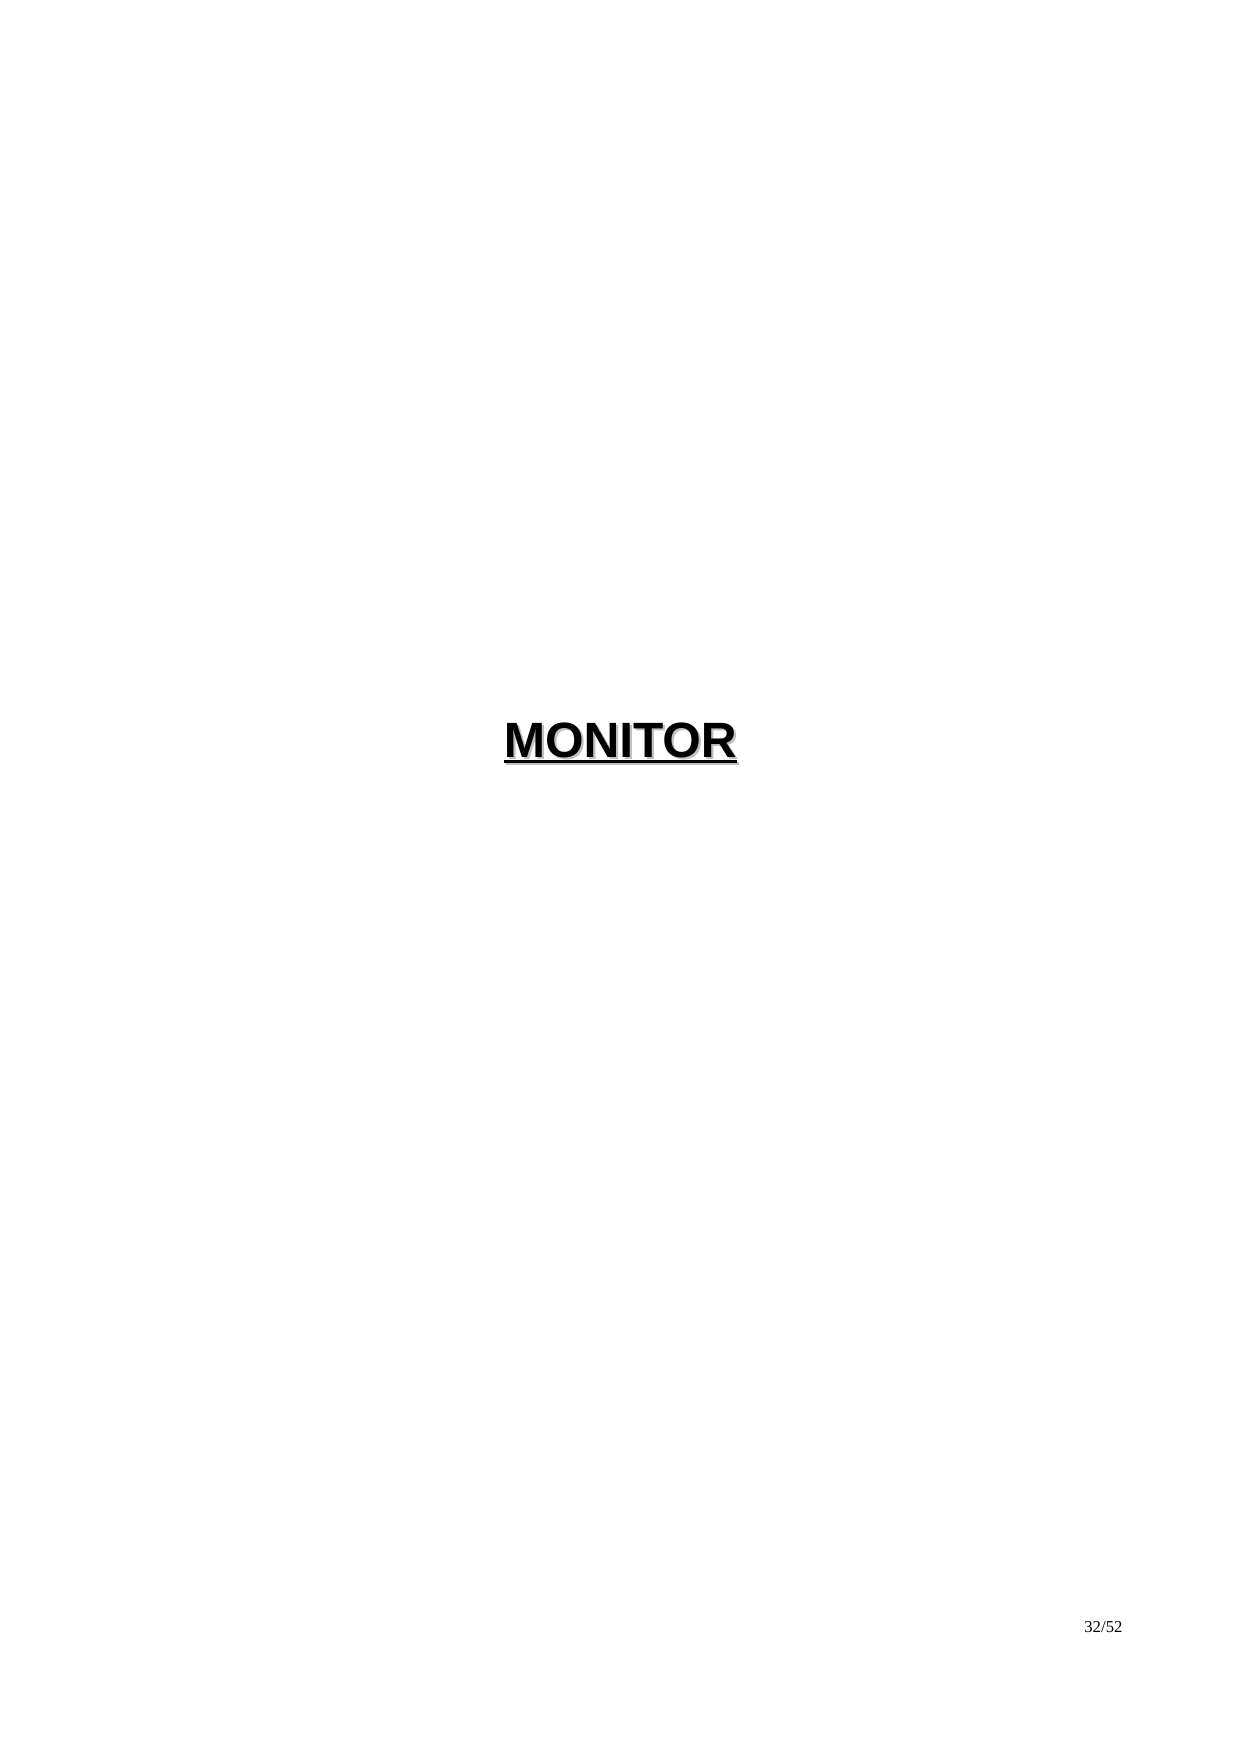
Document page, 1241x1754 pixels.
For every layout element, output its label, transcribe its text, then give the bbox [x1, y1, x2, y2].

subtitle MONITOR [118, 711, 1122, 768]
